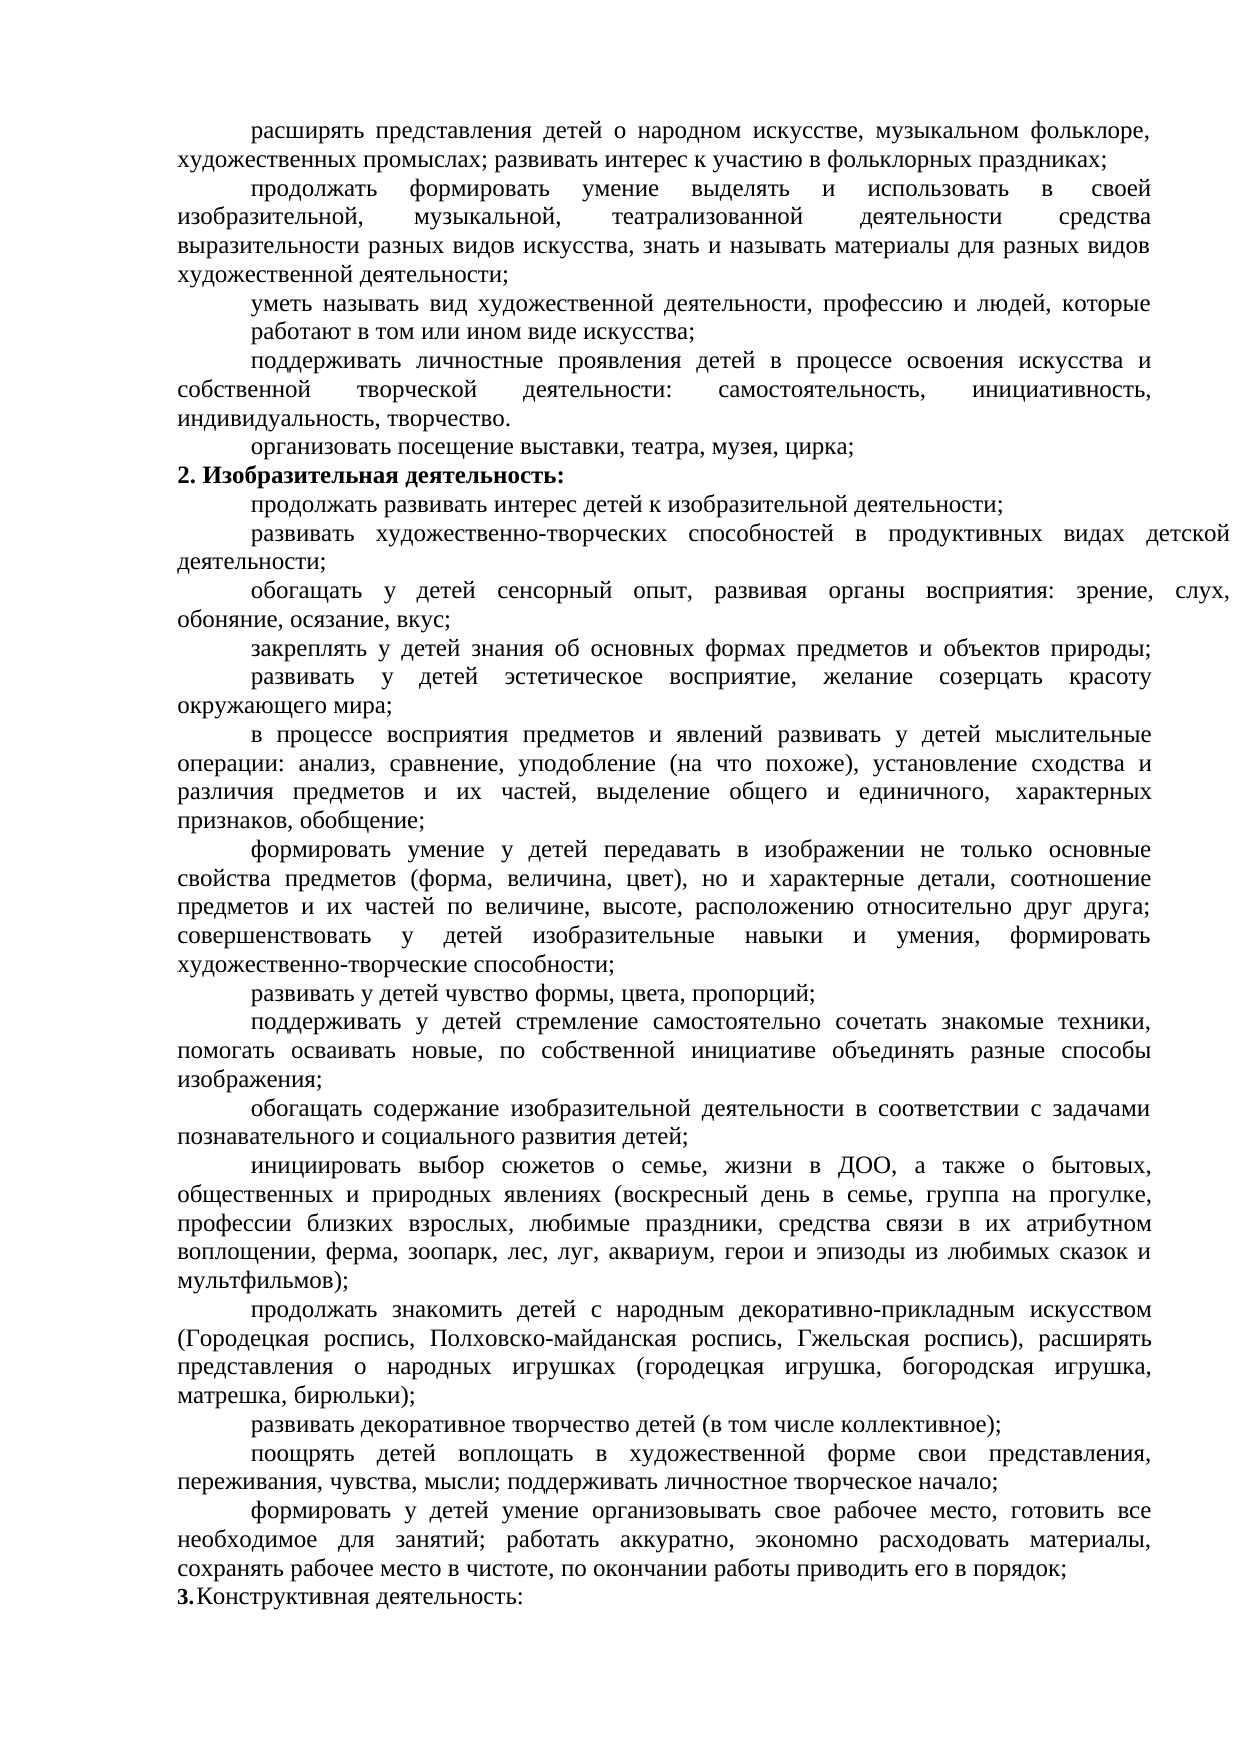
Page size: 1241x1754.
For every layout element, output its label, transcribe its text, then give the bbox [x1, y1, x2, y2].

subtitle Изобразительная деятельность: [177, 460, 1230, 489]
text поощрять детей воплощать в художественной форме свои представления, переживания, чувства, мысли; поддерживать личностное творческое начало; [177, 1438, 1151, 1495]
list Конструктивная деятельность: [177, 1581, 1230, 1610]
text продолжать формировать умение выделять и использовать в своей изобразительной, музыкальной, театрализованной деятельности средства выразительности разных видов искусства, знать и называть материалы для разных видов художественной деятельности; [177, 173, 1151, 288]
text в процессе восприятия предметов и явлений развивать у детей мыслительные операции: анализ, сравнение, уподобление (на что похоже), установление сходства и различия предметов и их частей, выделение общего и единичного, характерных признаков, обобщение; [177, 719, 1152, 834]
text уметь называть вид художественной деятельности, профессию и людей, которые работают в том или ином виде искусства; [251, 288, 1151, 345]
text поддерживать личностные проявления детей в процессе освоения искусства и собственной творческой деятельности: самостоятельность, инициативность, индивидуальность, творчество. [177, 345, 1152, 431]
text расширять представления детей о народном искусстве, музыкальном фольклоре, художественных промыслах; развивать интерес к участию в фольклорных праздниках; [177, 115, 1151, 173]
text развивать художественно-творческих способностей в продуктивных видах детской деятельности; [177, 518, 1230, 575]
text закреплять у детей знания об основных формах предметов и объектов природы; развивать у детей эстетическое восприятие, желание созерцать красоту [251, 633, 1152, 690]
text развивать декоративное творчество детей (в том числе коллективное); [251, 1409, 1230, 1438]
text обогащать у детей сенсорный опыт, развивая органы восприятия: зрение, слух, обоняние, осязание, вкус; [177, 575, 1230, 633]
text поддерживать у детей стремление самостоятельно сочетать знакомые техники, помогать осваивать новые, по собственной инициативе объединять разные способы изображения; [177, 1006, 1151, 1093]
text формировать у детей умение организовывать свое рабочее место, готовить все необходимое для занятий; работать аккуратно, экономно расходовать материалы, сохранять рабочее место в чистоте, по окончании работы приводить его в порядок; [177, 1495, 1151, 1581]
text организовать посещение выставки, театра, музея, цирка; [251, 431, 1230, 460]
text формировать умение у детей передавать в изображении не только основные свойства предметов (форма, величина, цвет), но и характерные детали, соотношение предметов и их частей по величине, высоте, расположению относительно друг друга; совершенствовать у детей изобразительные навыки и умения, формировать художественно-творческие способности; [177, 834, 1151, 978]
text обогащать содержание изобразительной деятельности в соответствии с задачами познавательного и социального развития детей; [177, 1093, 1151, 1150]
text продолжать знакомить детей с народным декоративно-прикладным искусством (Городецкая роспись, Полховско-майданская роспись, Гжельская роспись), расширять представления о народных игрушках (городецкая игрушка, богородская игрушка, матрешка, бирюльки); [177, 1294, 1152, 1409]
text инициировать выбор сюжетов о семье, жизни в ДОО, а также о бытовых, общественных и природных явлениях (воскресный день в семье, группа на прогулке, профессии близких взрослых, любимые праздники, средства связи в их атрибутном воплощении, ферма, зоопарк, лес, луг, аквариум, герои и эпизоды из любимых сказок и мультфильмов); [177, 1150, 1152, 1294]
text развивать у детей чувство формы, цвета, пропорций; [251, 978, 1230, 1006]
text продолжать развивать интерес детей к изобразительной деятельности; [251, 489, 1230, 518]
text окружающего мира; [177, 690, 1230, 719]
